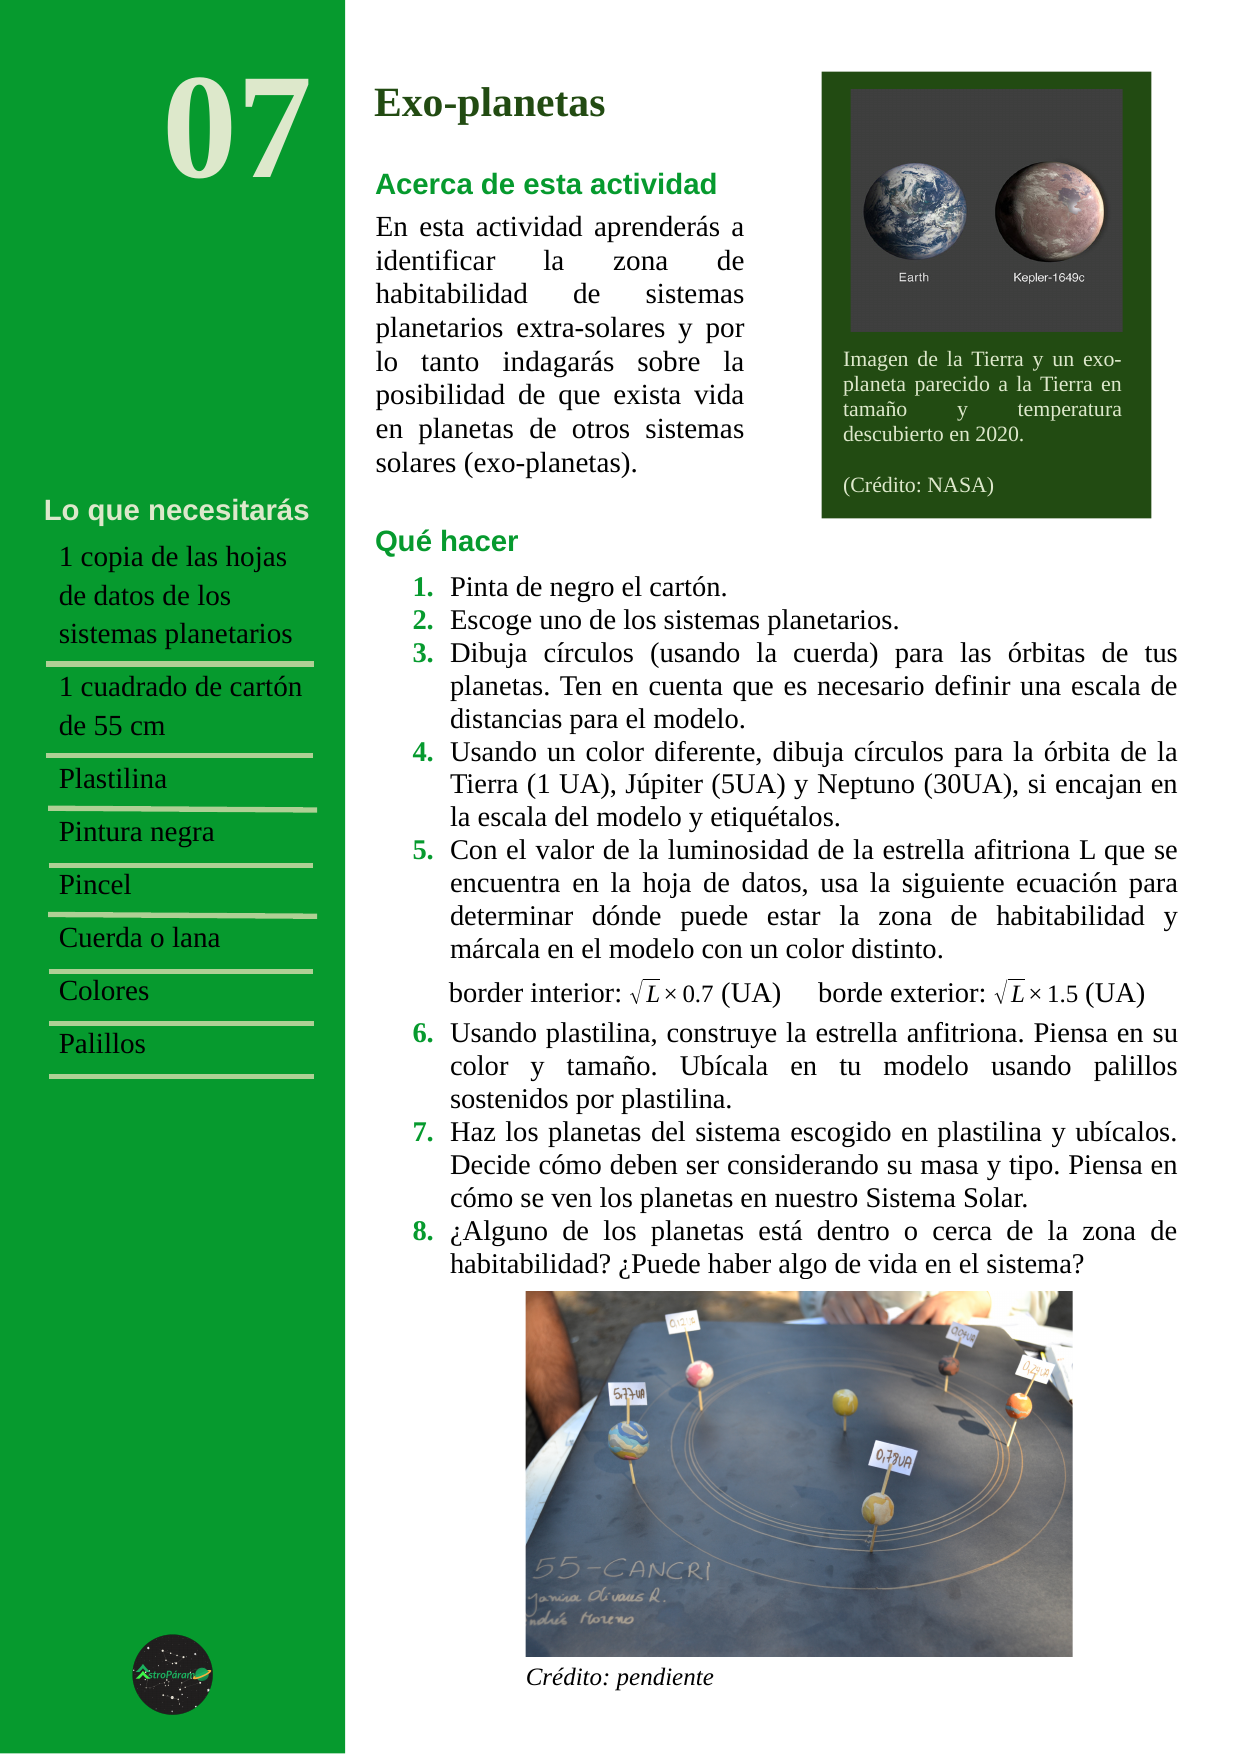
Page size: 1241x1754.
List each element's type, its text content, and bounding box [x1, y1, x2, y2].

picture [131, 1633, 214, 1716]
list Haz los planetas del sistema escogido en plastilina y ubícalos. Decide cómo deben ser considerando su masa y tipo. Piensa en cómo se ven los planetas en nuestro Sistema Solar. [412, 1115, 1179, 1213]
list Crédito: pendiente [526, 1657, 1072, 1691]
picture [525, 1291, 1073, 1657]
list Usando plastilina, construye la estrella anfitriona. Piensa en su color y tamaño. Ubícala en tu modelo usando palillos sostenidos por plastilina. [412, 1016, 1179, 1115]
list Pinta de negro el cartón. [412, 570, 1179, 603]
subtitle [1152, 167, 1179, 201]
list ¿Alguno de los planetas está dentro o cerca de la zona de habitabilidad? ¿Puede haber algo de vida en el sistema? [412, 1213, 1179, 1291]
text border interior: (UA) borde exterior: (UA) [375, 976, 1179, 1008]
list Escoge uno de los sistemas planetarios. [412, 603, 1179, 636]
subtitle Acerca de esta actividad [375, 167, 821, 201]
subtitle Qué hacer [375, 523, 1179, 557]
list Usando un color diferente, dibuja círculos para la órbita de la Tierra (1 UA), Júpiter (5UA) y Neptuno (30UA), si encajan en la escala del modelo y etiquétalos. [412, 734, 1179, 833]
list Con el valor de la luminosidad de la estrella afitriona L que se encuentra en la hoja de datos, usa la siguiente ecuación para determinar dónde puede estar la zona de habitabilidad y márcala en el modelo con un color distinto. [412, 833, 1179, 965]
list Dibuja círculos (usando la cuerda) para las órbitas de tus planetas. Ten en cuenta que es necesario definir una escala de distancias para el modelo. [412, 636, 1179, 734]
picture [850, 89, 1123, 332]
